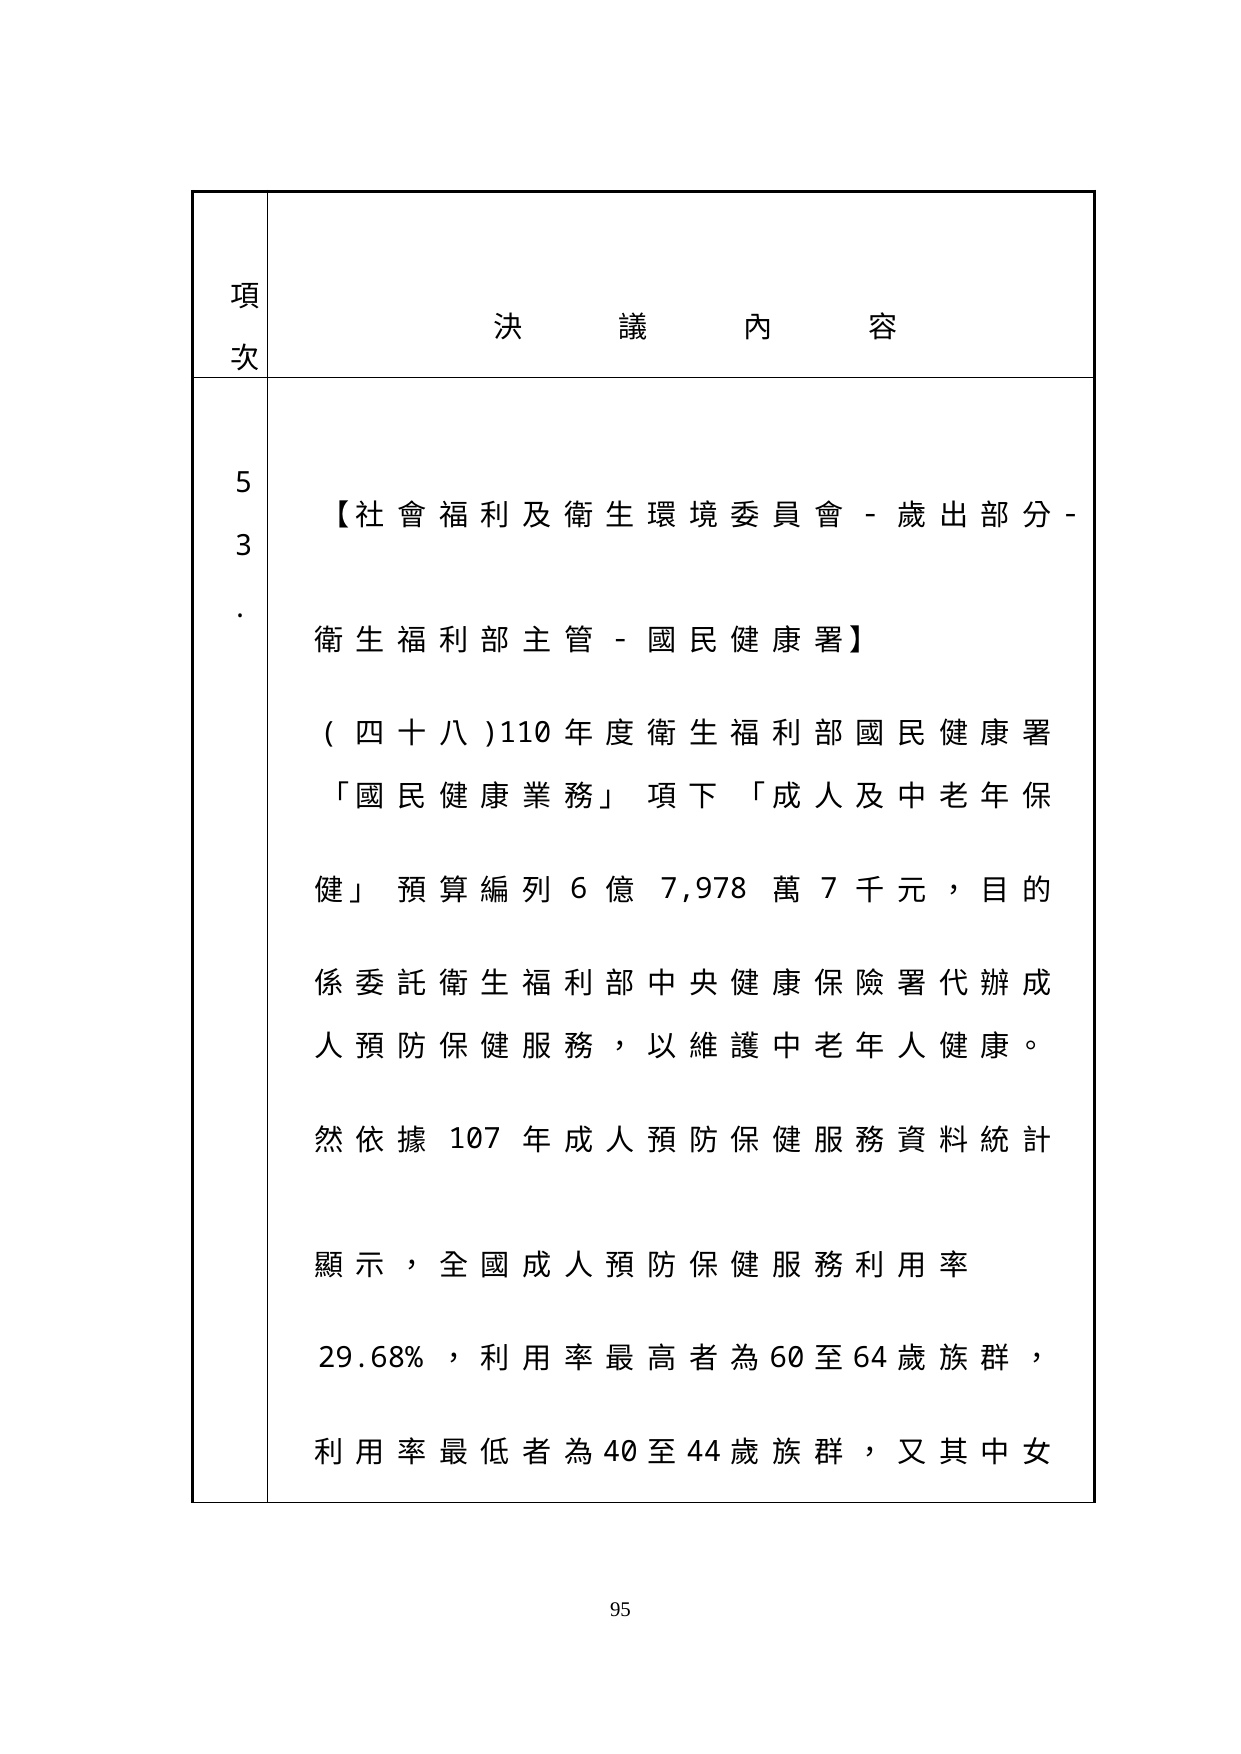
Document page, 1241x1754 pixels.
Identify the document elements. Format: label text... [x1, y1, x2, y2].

table_header 項次 [194, 193, 267, 377]
table_header 決 議 內 容 [268, 193, 1093, 377]
table_cell 53. [194, 378, 267, 1502]
table_cell 【社會福利及衛生環境委員會-歲出部分-衛生福利部主管-國民健康署】 (四十八)110年度衛生福利部國民健康署「國民健康業務」項下「成人及中老年保健」預算編列6億7,978萬7千元，目的係委託衛生福利部中央健康保險署代辦成人預防保健服務，以維護中老年人健康。然依據107年成人預防保健服務資料統計顯示，全國成人預防保健服務利用率29.68%，利用率最高者為60至64歲族群，利用率最低者為40至44歲族群，又其中女 [268, 378, 1093, 1502]
